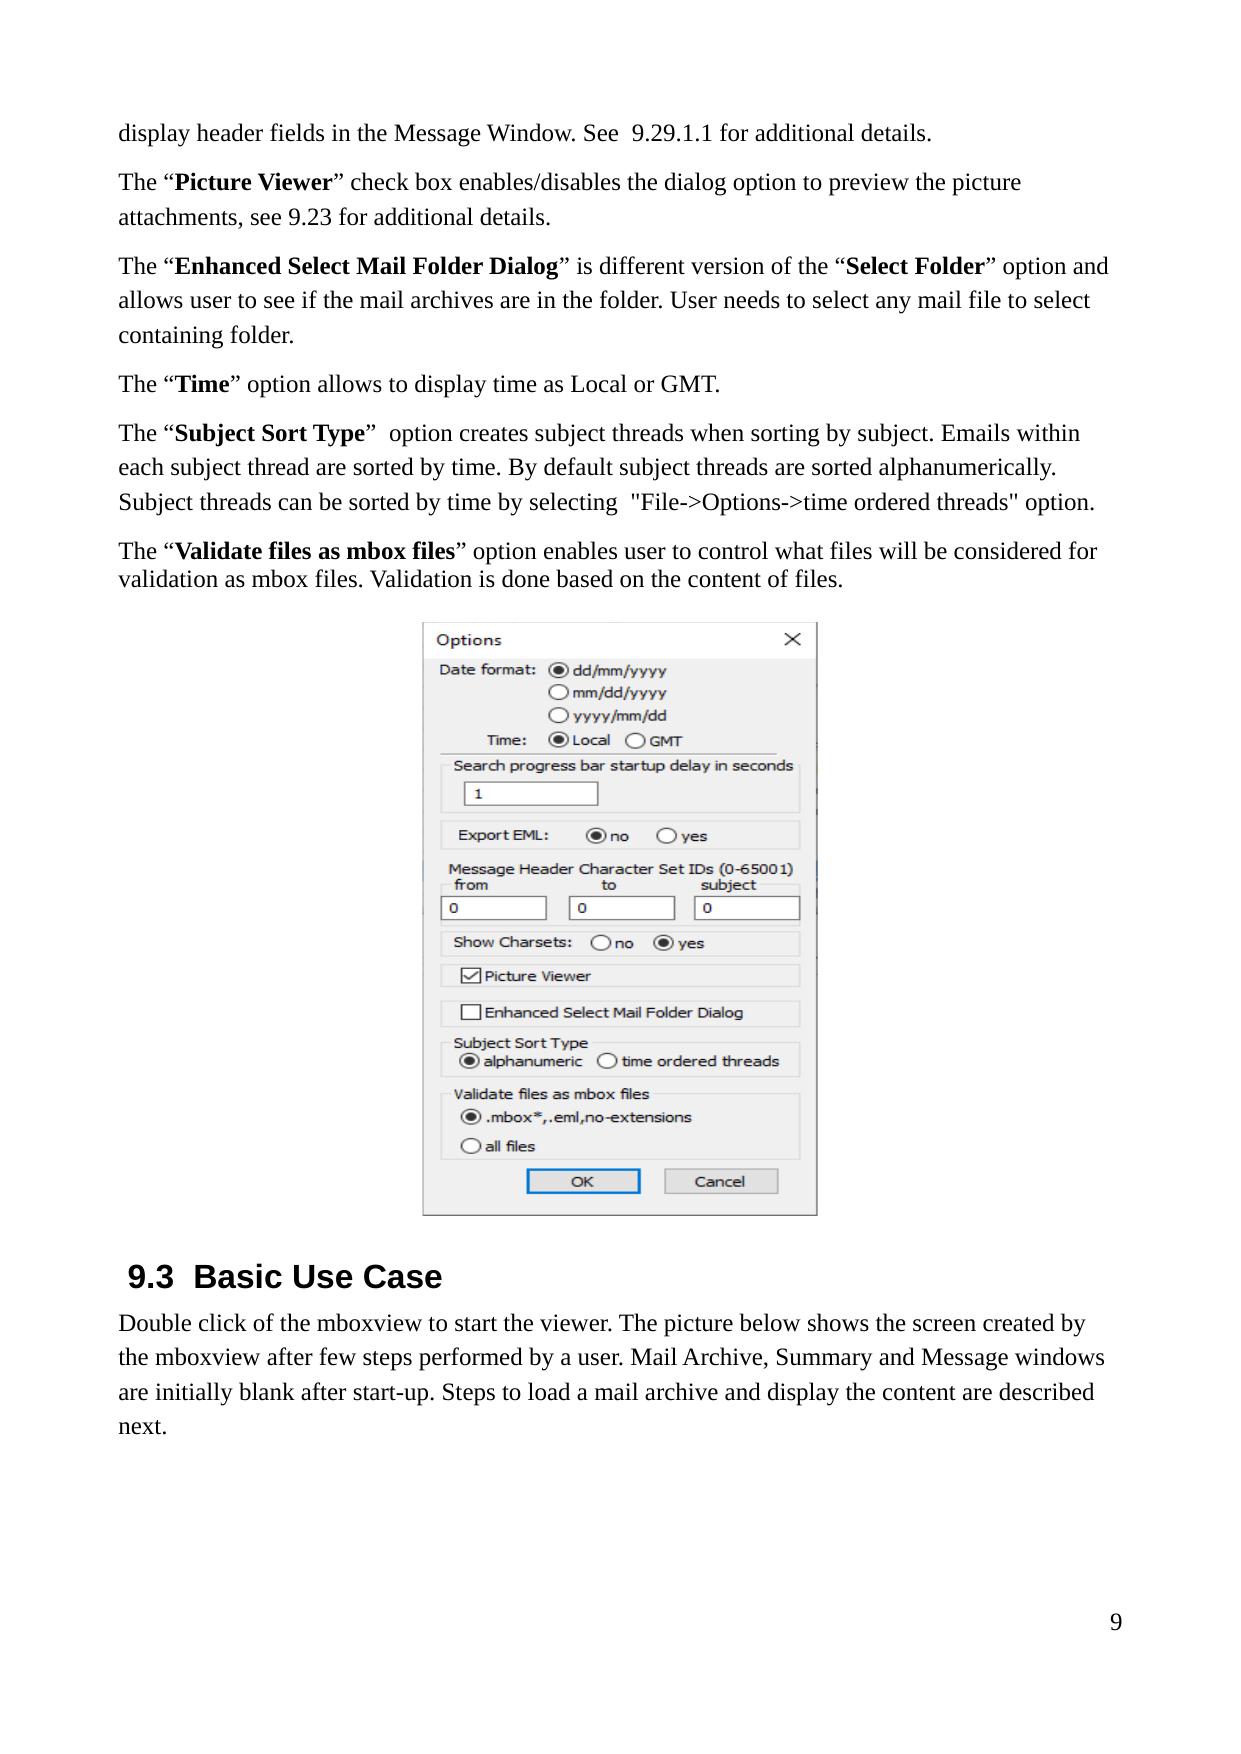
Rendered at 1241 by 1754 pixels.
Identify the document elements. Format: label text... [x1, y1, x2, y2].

text The “Picture Viewer” check box enables/disables the dialog option to preview the picture attachments, see 9.23 for additional details. [118, 167, 1122, 230]
text The “Time” option allows to display time as Local or GMT. [118, 369, 1122, 397]
picture [422, 622, 818, 1216]
text The “Subject Sort Type” option creates subject threads when sorting by subject. Emails within each subject thread are sorted by time. By default subject threads are sorted alphanumerically. Subject threads can be sorted by time by selecting "File->Options->time ordered threads" option. [118, 418, 1122, 516]
text The “Validate files as mbox files” option enables user to control what files will be considered for validation as mbox files. Validation is done based on the content of files. [118, 536, 1122, 593]
subtitle Basic Use Case [118, 1256, 1122, 1295]
text display header fields in the Message Window. See 9.29.1.1 for additional details. [118, 118, 1122, 147]
text Double click of the mboxview to start the viewer. The picture below shows the screen created by the mboxview after few steps performed by a user. Mail Archive, Summary and Message windows are initially blank after start-up. Steps to load a mail archive and display the content are described next. [118, 1308, 1122, 1440]
text The “Enhanced Select Mail Folder Dialog” is different version of the “Select Folder” option and allows user to see if the mail archives are in the folder. User needs to select any mail file to select containing folder. [118, 251, 1122, 348]
